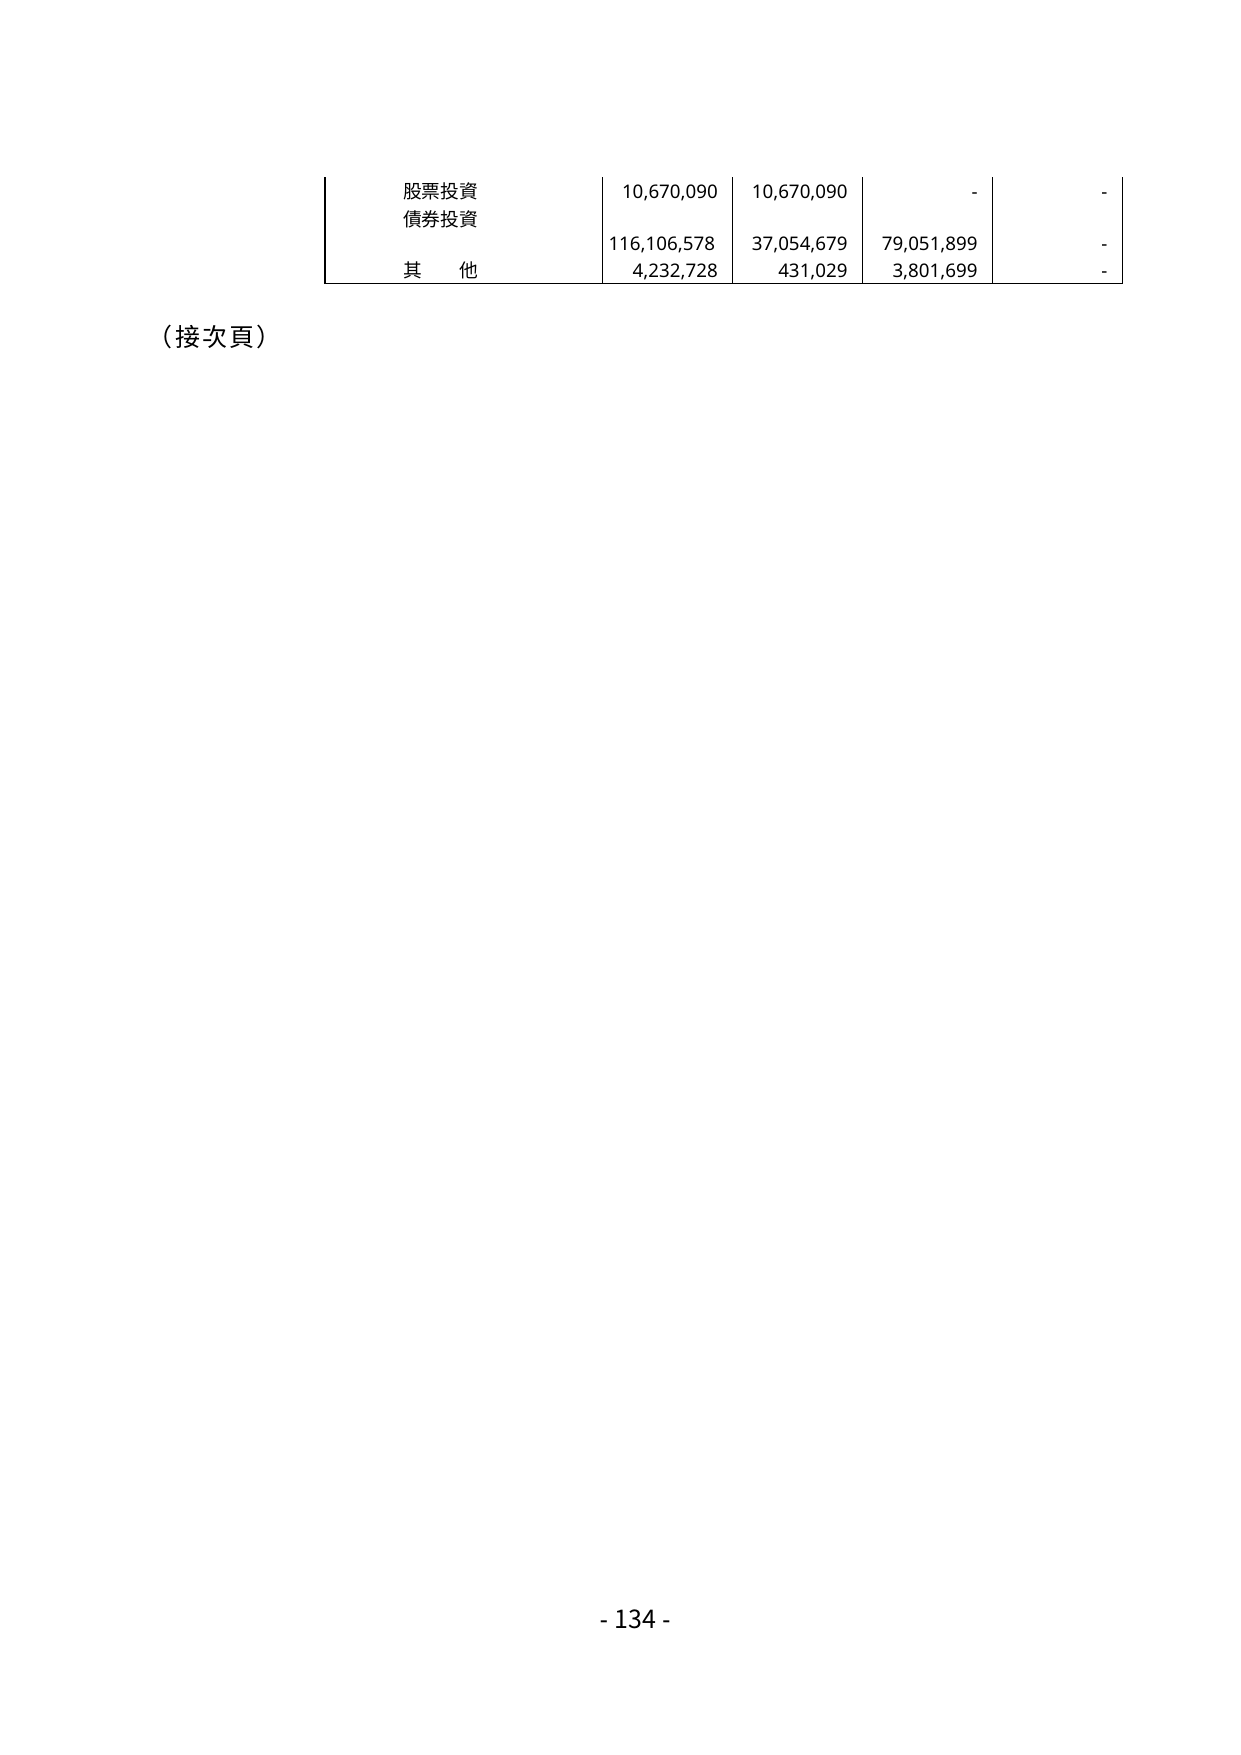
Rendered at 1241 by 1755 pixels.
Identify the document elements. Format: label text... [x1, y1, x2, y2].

table_cell 債券投資 [326, 204, 602, 255]
table_cell - [993, 204, 1122, 255]
table_cell 其 他 [326, 255, 602, 283]
table_cell - [993, 255, 1122, 283]
table_cell 10,670,090 [603, 177, 732, 204]
table_cell 37,054,679 [733, 204, 862, 255]
table_cell 431,029 [733, 255, 862, 283]
table_cell - [863, 177, 992, 204]
table_cell 股票投資 [326, 177, 602, 204]
table_cell 4,232,728 [603, 255, 732, 283]
table_cell 79,051,899 [863, 204, 992, 255]
table_cell 3,801,699 [863, 255, 992, 283]
text （接次頁） [148, 318, 1122, 354]
table_cell - [993, 177, 1122, 204]
table_cell 10,670,090 [733, 177, 862, 204]
table_cell 116,106,578 [603, 204, 732, 255]
